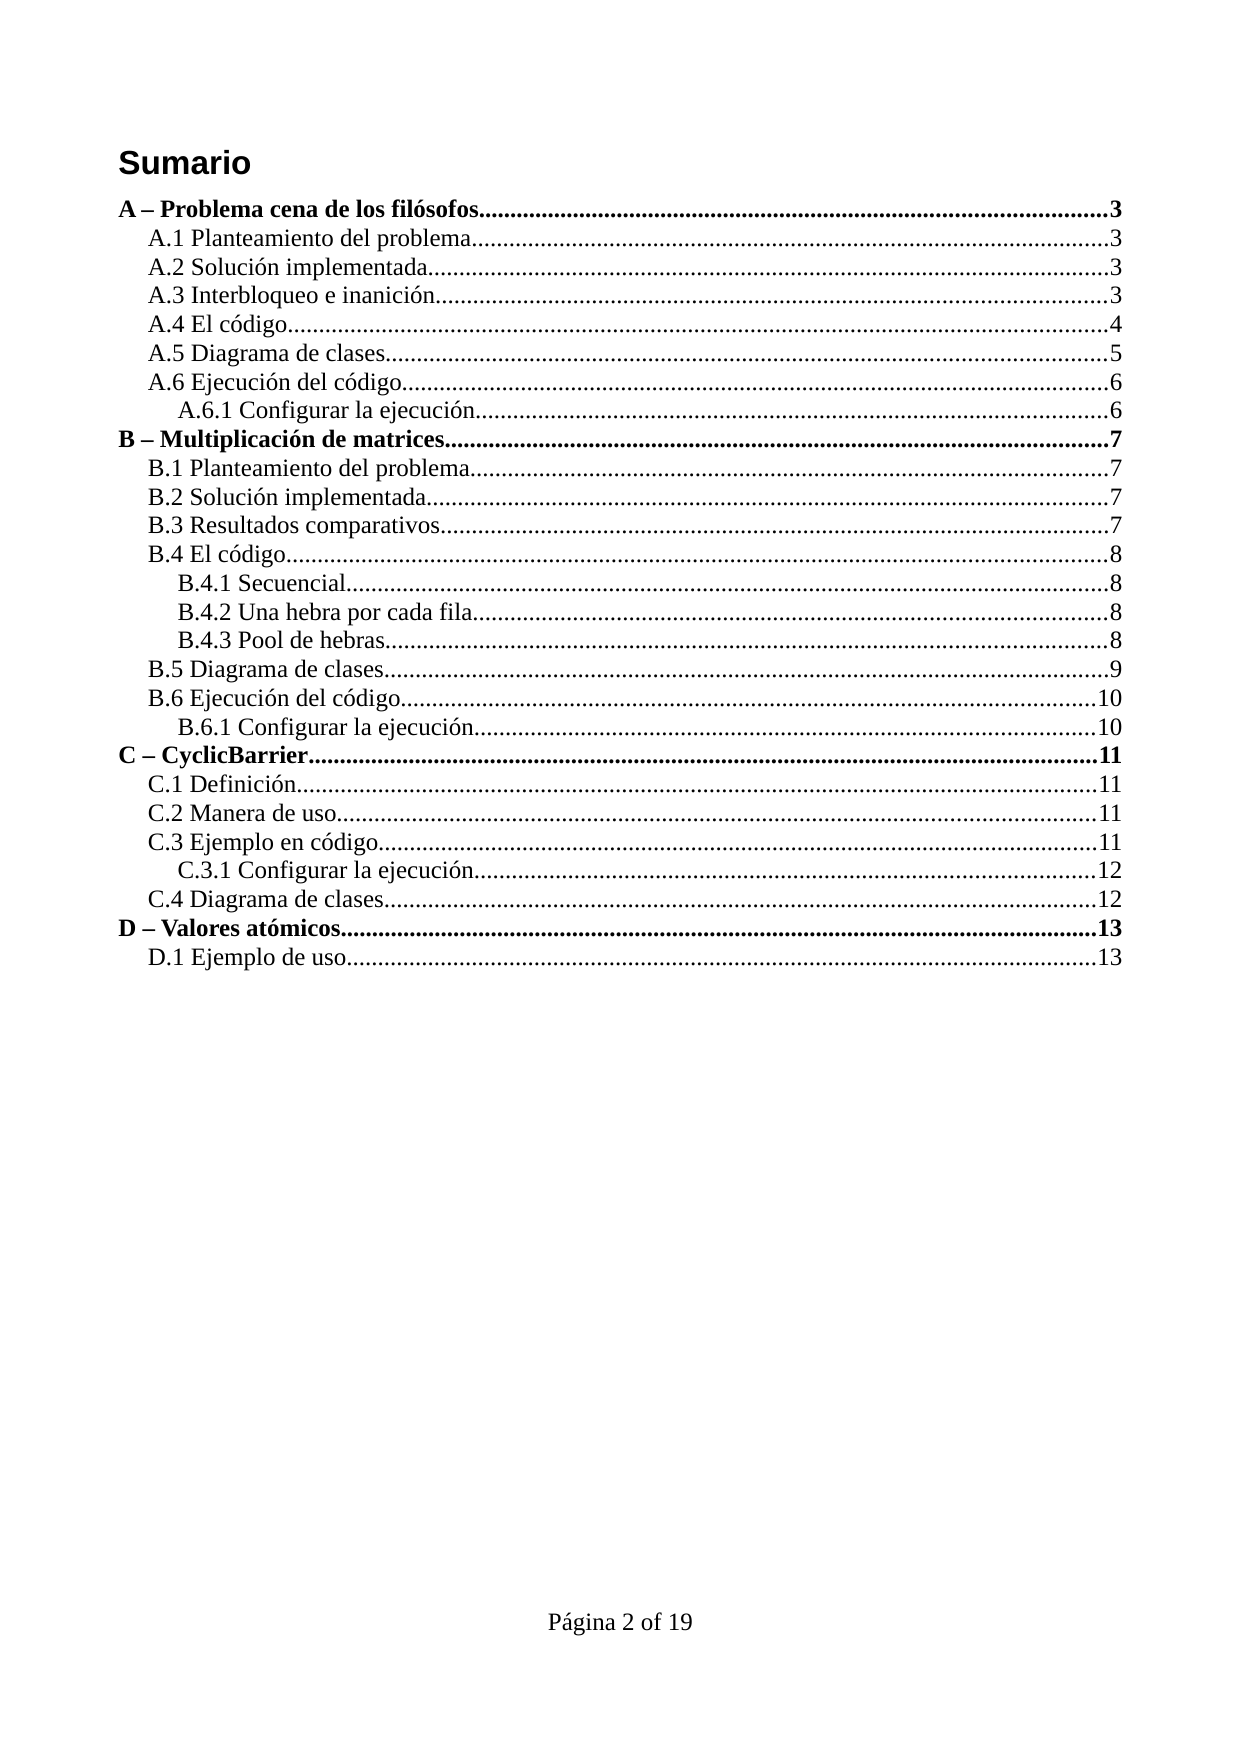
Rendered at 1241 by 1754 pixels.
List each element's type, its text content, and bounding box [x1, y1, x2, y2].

text D.1 Ejemplo de uso 13 [148, 942, 1122, 970]
text B – Multiplicación de matrices 7 [118, 424, 1122, 453]
text B.5 Diagrama de clases 9 [148, 654, 1122, 683]
text B.4.1 Secuencial 8 [177, 568, 1122, 597]
text A.1 Planteamiento del problema 3 [148, 223, 1122, 252]
text A.6 Ejecución del código 6 [148, 367, 1122, 395]
text A.2 Solución implementada 3 [148, 252, 1122, 280]
text C.3 Ejemplo en código 11 [148, 827, 1122, 855]
text A.3 Interbloqueo e inanición 3 [148, 280, 1122, 309]
text D – Valores atómicos 13 [118, 913, 1122, 942]
text B.1 Planteamiento del problema 7 [148, 453, 1122, 482]
text C.3.1 Configurar la ejecución 12 [177, 855, 1122, 884]
text C.1 Definición 11 [148, 769, 1122, 798]
text A.4 El código 4 [148, 309, 1122, 338]
text B.3 Resultados comparativos 7 [148, 510, 1122, 539]
text A – Problema cena de los filósofos 3 [118, 194, 1122, 223]
text C – CyclicBarrier 11 [118, 740, 1122, 769]
text B.4 El código 8 [148, 539, 1122, 568]
text C.2 Manera de uso 11 [148, 798, 1122, 827]
text A.5 Diagrama de clases 5 [148, 338, 1122, 367]
text B.6.1 Configurar la ejecución 10 [177, 712, 1122, 740]
text A.6.1 Configurar la ejecución 6 [177, 395, 1122, 424]
text B.6 Ejecución del código 10 [148, 683, 1122, 712]
text B.4.2 Una hebra por cada fila 8 [177, 597, 1122, 625]
text B.2 Solución implementada 7 [148, 482, 1122, 510]
text B.4.3 Pool de hebras 8 [177, 625, 1122, 654]
text C.4 Diagrama de clases 12 [148, 884, 1122, 913]
subtitle Sumario [118, 143, 1122, 182]
